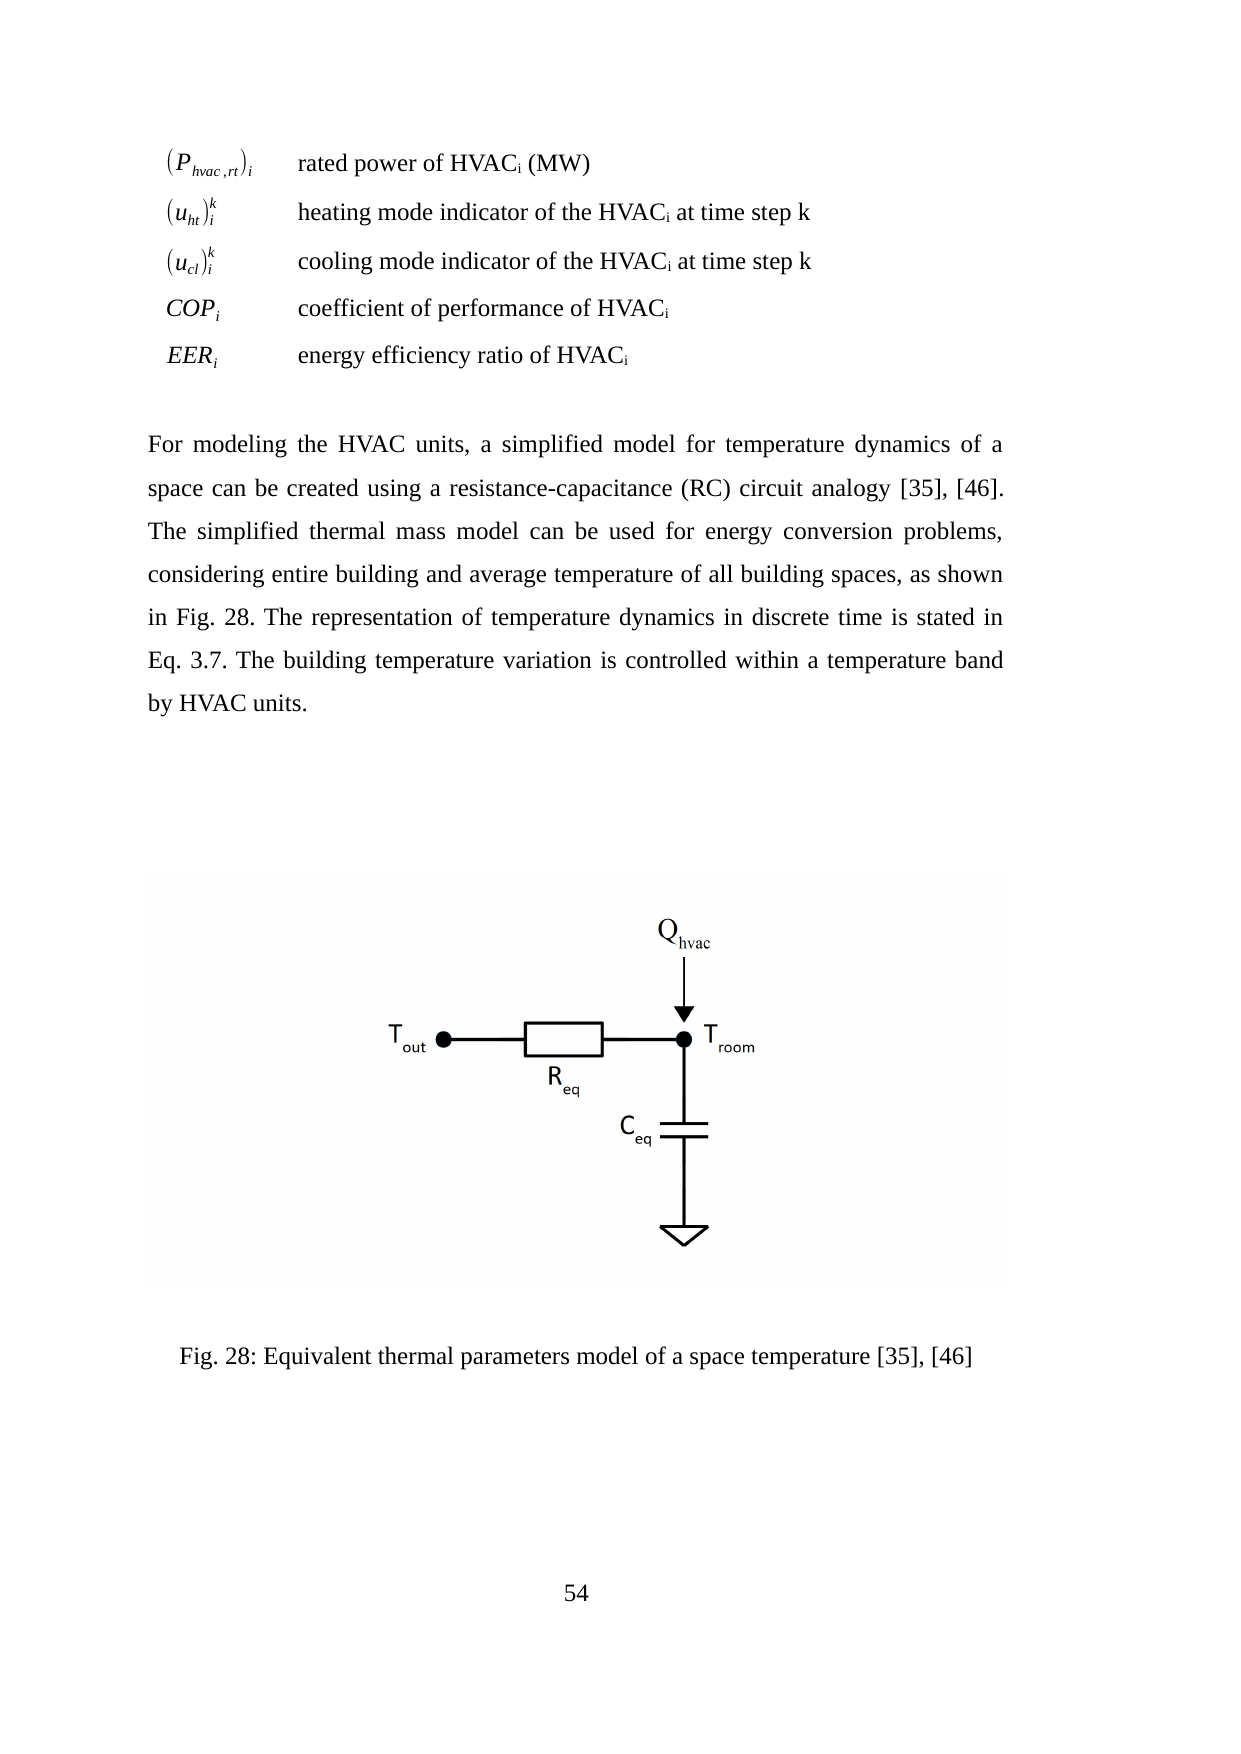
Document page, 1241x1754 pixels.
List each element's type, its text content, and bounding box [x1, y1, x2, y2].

text Fig. 28: Equivalent thermal parameters model of a space temperature [35], [46]⁠ [148, 1341, 1004, 1369]
text heating mode indicator of the HVACi at time step k [148, 194, 1004, 229]
text energy efficiency ratio of HVACi [148, 340, 1004, 372]
text For modeling the HVAC units, a simplified model for temperature dynamics of a space can be created using a resistance-capacitance (RC) circuit analogy [35], [46]⁠. The simplified thermal mass model can be used for energy conversion problems, considering entire building and average temperature of all building spaces, as shown in Fig. 28. The representation of temperature dynamics in discrete time is stated in Eq. 3.7. The building temperature variation is controlled within a temperature band by HVAC units. [148, 429, 1004, 717]
text rated power of HVACi (MW) [148, 148, 1004, 180]
text cooling mode indicator of the HVACi at time step k [148, 244, 1004, 278]
text coefficient of performance of HVACi [148, 293, 1004, 325]
picture [147, 873, 1004, 1287]
